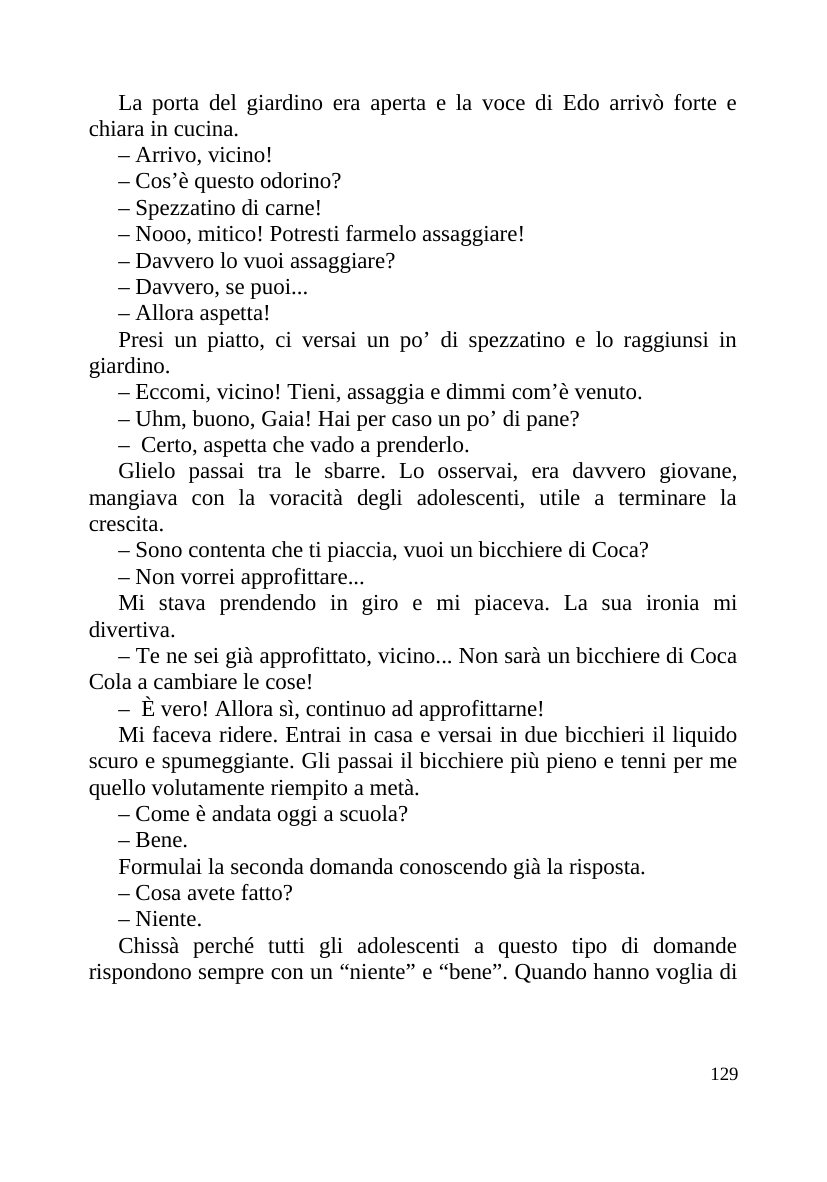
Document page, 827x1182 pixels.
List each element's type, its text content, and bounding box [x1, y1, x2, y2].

text – Cos’è questo odorino? [88, 168, 738, 194]
text – Spezzatino di carne! [88, 194, 738, 220]
text – Sono contenta che ti piaccia, vuoi un bicchiere di Coca? [88, 537, 738, 563]
text – Come è andata oggi a scuola? [88, 800, 738, 826]
text – Davvero lo vuoi assaggiare? [88, 247, 738, 273]
text – Davvero, se puoi... [88, 273, 738, 299]
text – Te ne sei già approfittato, vicino... Non sarà un bicchiere di Coca Cola a cambiare le cose! [88, 642, 738, 695]
text Mi faceva ridere. Entrai in casa e versai in due bicchieri il liquido scuro e spumeggiante. Gli passai il bicchiere più pieno e tenni per me quello volutamente riempito a metà. [88, 721, 738, 800]
text – Arrivo, vicino! [88, 141, 738, 168]
text – Nooo, mitico! Potresti farmelo assaggiare! [88, 220, 738, 247]
text – Niente. [88, 906, 738, 932]
text – è vero! Allora sì, continuo ad approfittarne! [88, 695, 738, 721]
text Chissà perché tutti gli adolescenti a questo tipo di domande rispondono sempre con un “niente” e “bene”. Quando hanno voglia di [88, 932, 738, 984]
text Mi stava prendendo in giro e mi piaceva. La sua ironia mi divertiva. [88, 589, 738, 642]
text – Certo, aspetta che vado a prenderlo. [88, 431, 738, 457]
text Formulai la seconda domanda conoscendo già la risposta. [88, 853, 738, 879]
text Presi un piatto, ci versai un po’ di spezzatino e lo raggiunsi in giardino. [88, 326, 738, 378]
text – Eccomi, vicino! Tieni, assaggia e dimmi com’è venuto. [88, 378, 738, 405]
text – Bene. [88, 826, 738, 853]
text La porta del giardino era aperta e la voce di Edo arrivò forte e chiara in cucina. [88, 88, 738, 141]
text – Allora aspetta! [88, 299, 738, 326]
text Glielo passai tra le sbarre. Lo osservai, era davvero giovane, mangiava con la voracità degli adolescenti, utile a terminare la crescita. [88, 457, 738, 537]
text – Non vorrei approfittare... [88, 563, 738, 589]
text – Cosa avete fatto? [88, 879, 738, 906]
text – Uhm, buono, Gaia! Hai per caso un po’ di pane? [88, 405, 738, 431]
